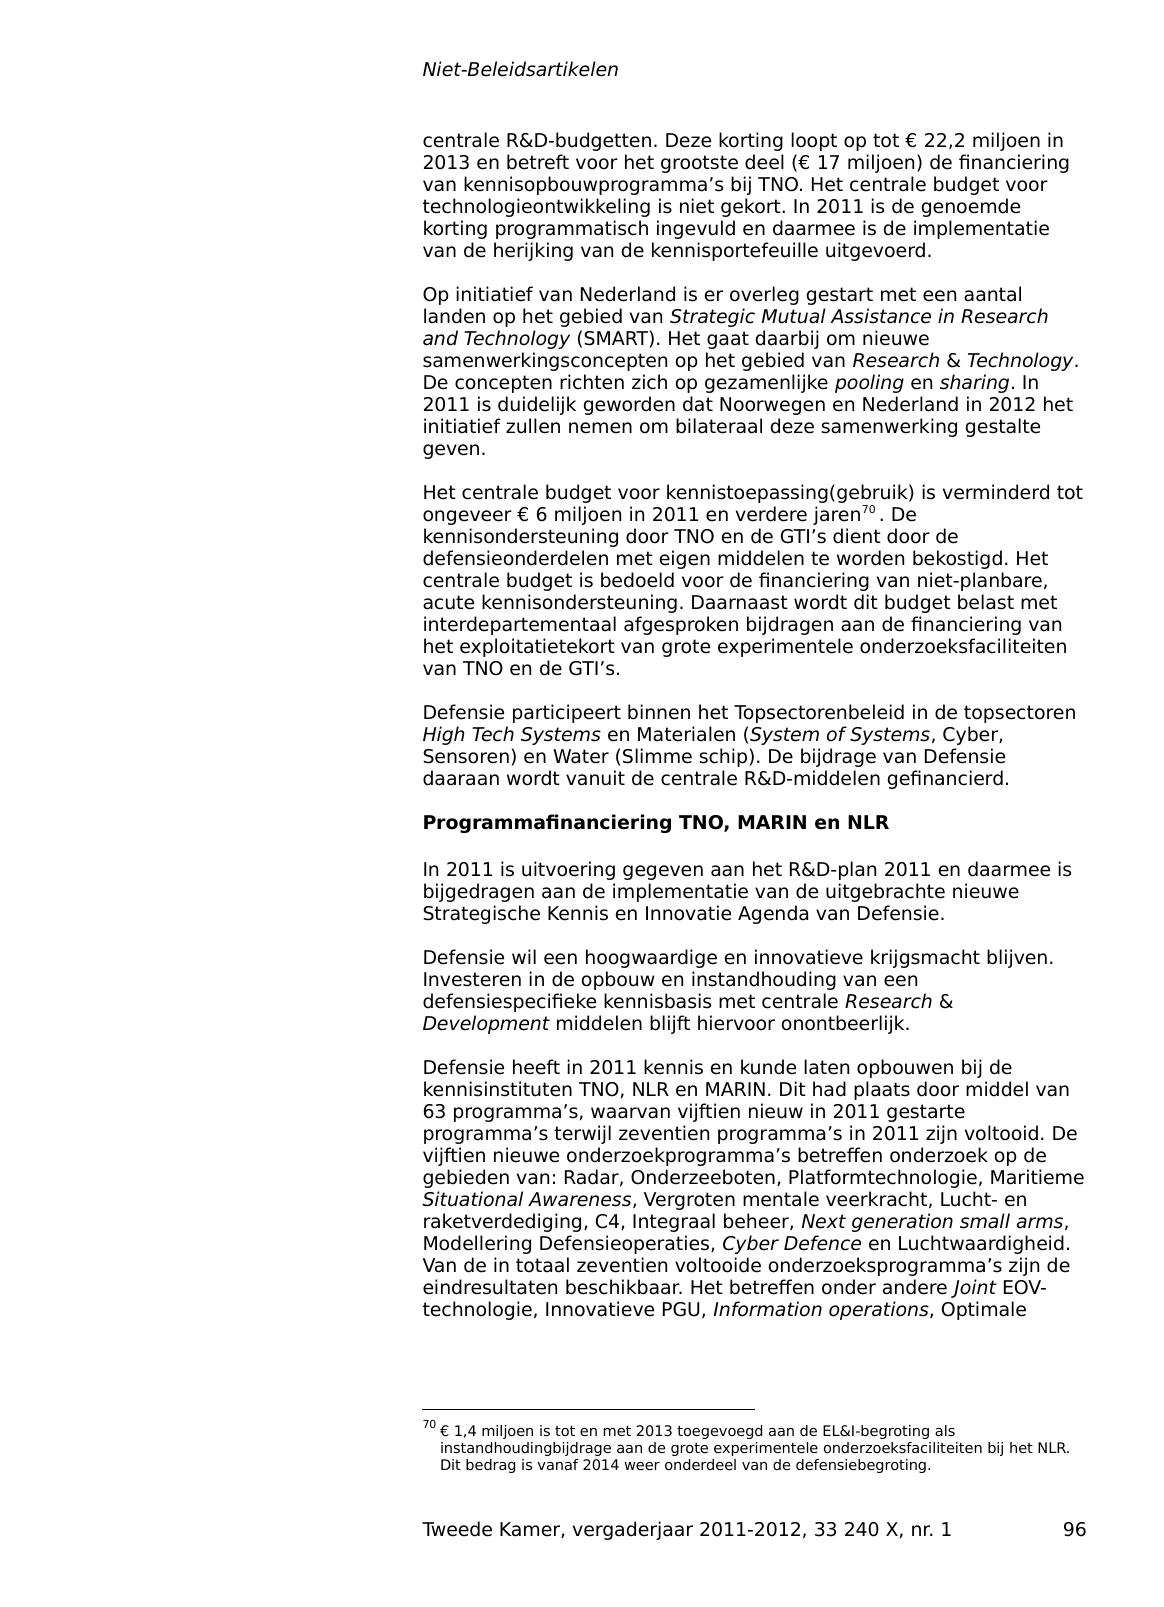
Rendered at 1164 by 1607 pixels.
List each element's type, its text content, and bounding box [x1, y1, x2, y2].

text Het centrale budget voor kennistoepassing(gebruik) is verminderd tot ongeveer € 6 miljoen in 2011 en verdere jaren. De kennisondersteuning door TNO en de GTI’s dient door de defensieonderdelen met eigen middelen te worden bekostigd. Het centrale budget is bedoeld voor de financiering van niet-planbare, acute kennisondersteuning. Daarnaast wordt dit budget belast met interdepartementaal afgesproken bijdragen aan de financiering van het exploitatietekort van grote experimentele onderzoeksfaciliteiten van TNO en de GTI’s. [422, 482, 1087, 680]
text Defensie participeert binnen het Topsectorenbeleid in de topsectoren High Tech Systems en Materialen (System of Systems, Cyber, Sensoren) en Water (Slimme schip). De bijdrage van Defensie daaraan wordt vanuit de centrale R&D-middelen gefinancierd. [422, 702, 1087, 790]
text Defensie wil een hoogwaardige en innovatieve krijgsmacht blijven. Investeren in de opbouw en instandhouding van een defensiespecifieke kennisbasis met centrale Research & Development middelen blijft hiervoor onontbeerlijk. [422, 947, 1087, 1035]
text Defensie heeft in 2011 kennis en kunde laten opbouwen bij de kennisinstituten TNO, NLR en MARIN. Dit had plaats door middel van 63 programma’s, waarvan vijftien nieuw in 2011 gestarte programma’s terwijl zeventien programma’s in 2011 zijn voltooid. De vijftien nieuwe onderzoekprogramma’s betreffen onderzoek op de gebieden van: Radar, Onderzeeboten, Platformtechnologie, Maritieme Situational Awareness, Vergroten mentale veerkracht, Lucht- en raketverdediging, C4, Integraal beheer, Next generation small arms, Modellering Defensieoperaties, Cyber Defence en Luchtwaardigheid. Van de in totaal zeventien voltooide onderzoeksprogramma’s zijn de eindresultaten beschikbaar. Het betreffen onder andere Joint EOV-technologie, Innovatieve PGU, Information operations, Optimale [422, 1057, 1087, 1321]
text centrale R&D-budgetten. Deze korting loopt op tot € 22,2 miljoen in 2013 en betreft voor het grootste deel (€ 17 miljoen) de financiering van kennisopbouwprogramma’s bij TNO. Het centrale budget voor technologieontwikkeling is niet gekort. In 2011 is de genoemde korting programmatisch ingevuld en daarmee is de implementatie van de herijking van de kennisportefeuille uitgevoerd. [422, 130, 1087, 262]
text In 2011 is uitvoering gegeven aan het R&D-plan 2011 en daarmee is bijgedragen aan de implementatie van de uitgebrachte nieuwe Strategische Kennis en Innovatie Agenda van Defensie. [422, 859, 1087, 925]
text Op initiatief van Nederland is er overleg gestart met een aantal landen op het gebied van Strategic Mutual Assistance in Research and Technology (SMART). Het gaat daarbij om nieuwe samenwerkingsconcepten op het gebied van Research & Technology. De concepten richten zich op gezamenlijke pooling en sharing. In 2011 is duidelijk geworden dat Noorwegen en Nederland in 2012 het initiatief zullen nemen om bilateraal deze samenwerking gestalte geven. [422, 284, 1087, 460]
text € 1,4 miljoen is tot en met 2013 toegevoegd aan de EL&I-begroting als instandhoudingbijdrage aan de grote experimentele onderzoeksfaciliteiten bij het NLR. Dit bedrag is vanaf 2014 weer onderdeel van de defensiebegroting. [422, 1418, 1087, 1474]
subtitle Programmafinanciering TNO, MARIN en NLR [422, 812, 1087, 834]
